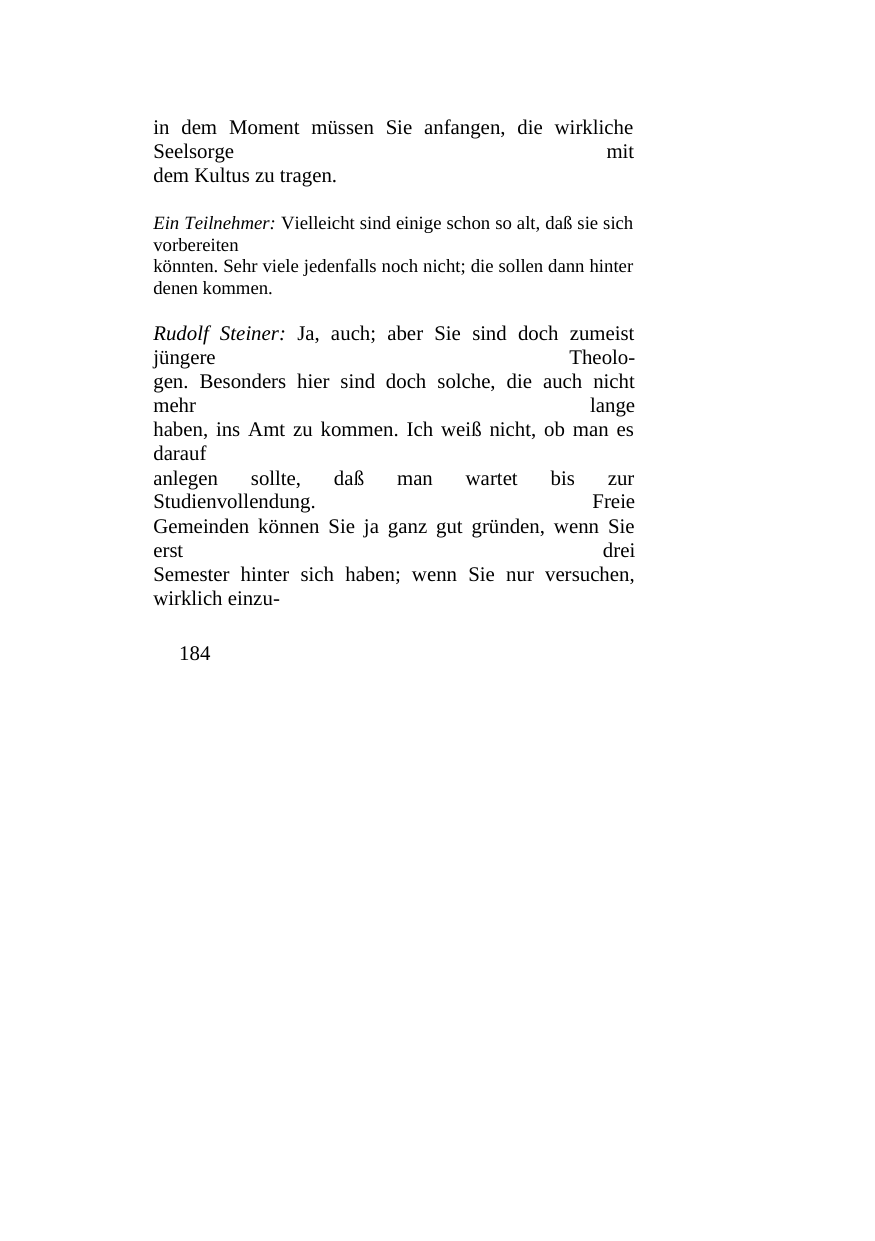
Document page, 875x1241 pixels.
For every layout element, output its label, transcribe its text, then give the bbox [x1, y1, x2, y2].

text 184 [179, 641, 635, 665]
text Ein Teilnehmer: Vielleicht sind einige schon so alt, daß sie sich vorbereiten könnten. Sehr viele jedenfalls noch nicht; die sollen dann hinter denen kommen. [153, 212, 634, 298]
text Rudolf Steiner: Ja, auch; aber Sie sind doch zumeist jüngere Theolo- gen. Besonders hier sind doch solche, die auch nicht mehr lange haben, ins Amt zu kommen. Ich weiß nicht, ob man es darauf anlegen sollte, daß man wartet bis zur Studienvollendung. Freie Gemeinden können Sie ja ganz gut gründen, wenn Sie erst drei Semester hinter sich haben; wenn Sie nur versuchen, wirklich einzu- [153, 321, 635, 610]
text in dem Moment müssen Sie anfangen, die wirkliche Seelsorge mit dem Kultus zu tragen. [153, 115, 634, 187]
